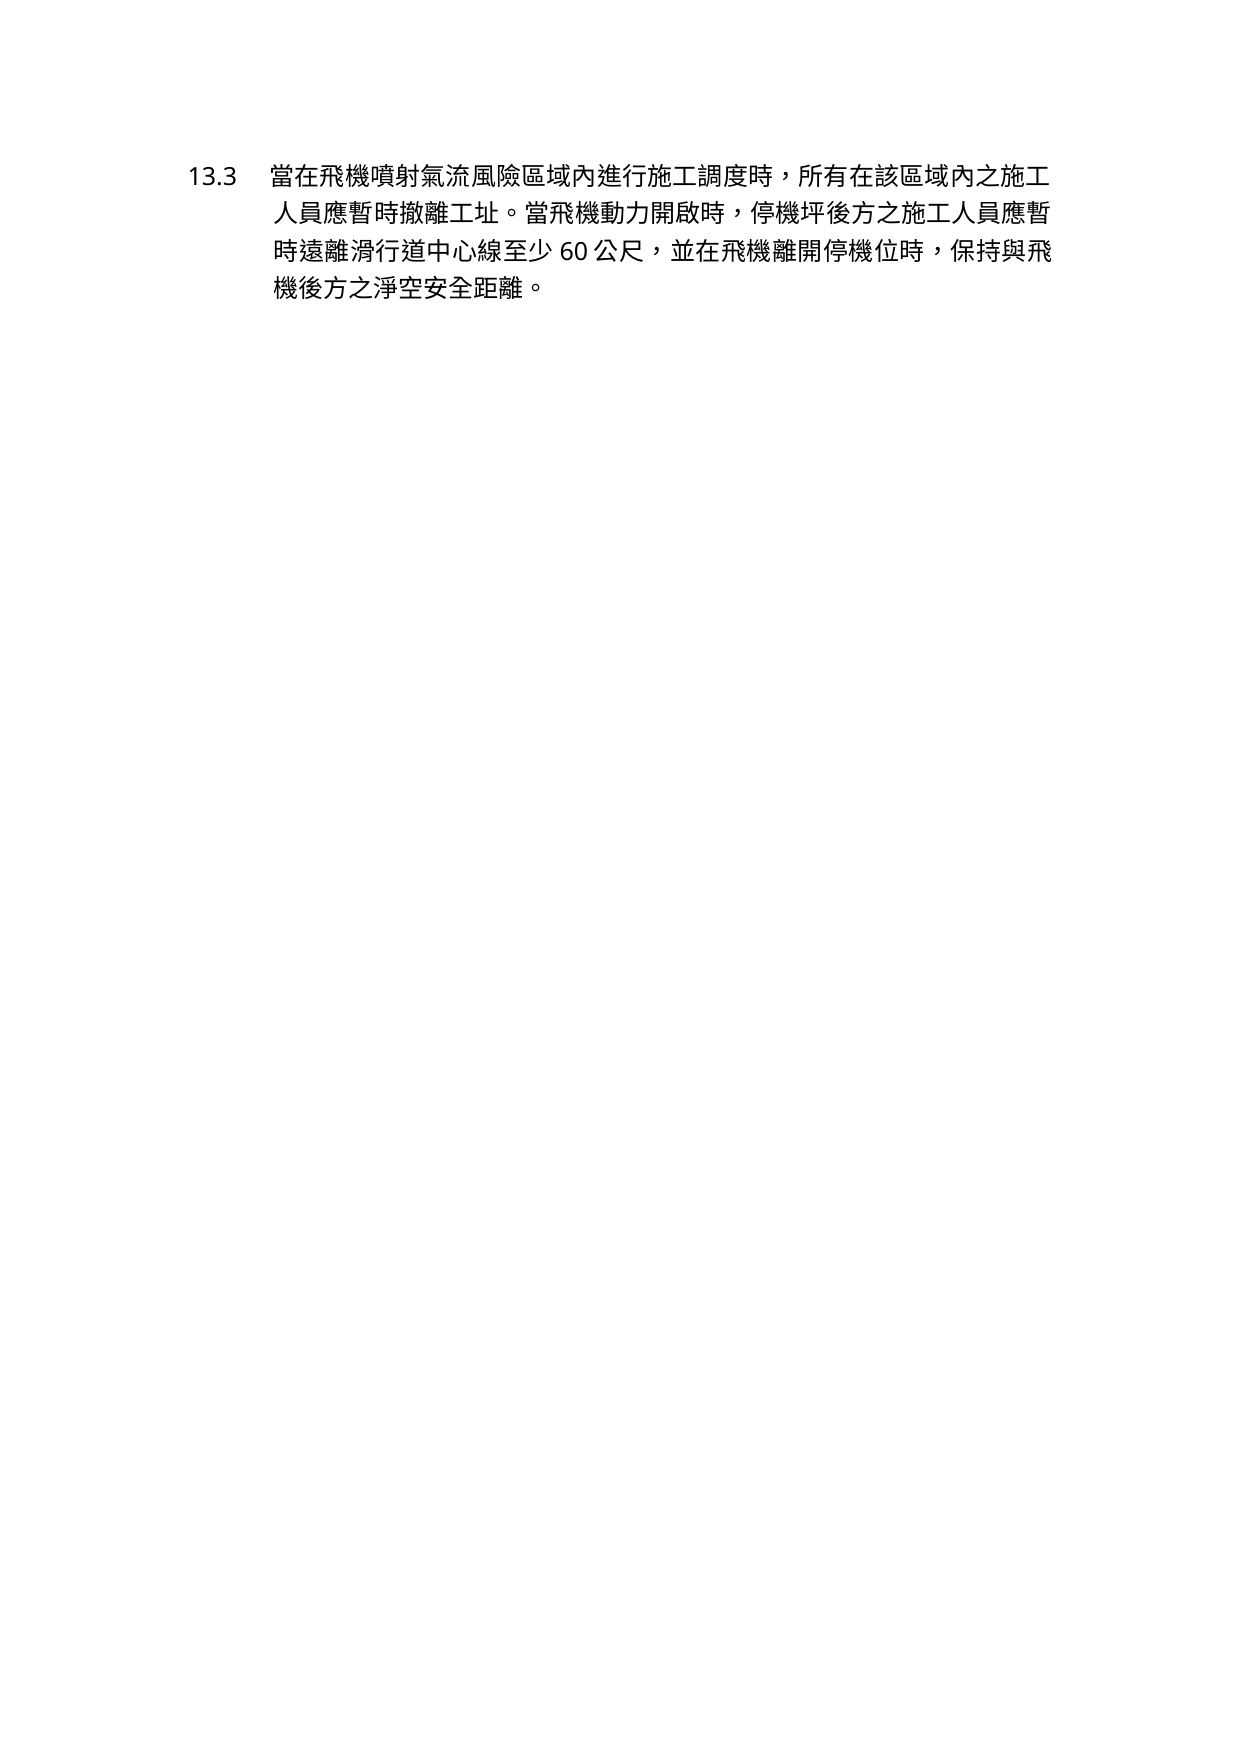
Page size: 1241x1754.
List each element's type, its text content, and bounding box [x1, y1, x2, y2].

list 當在飛機噴射氣流風險區域內進行施工調度時，所有在該區域內之施工人員應暫時撤離工址。當飛機動力開啟時，停機坪後方之施工人員應暫時遠離滑行道中心線至少60公尺，並在飛機離開停機位時，保持與飛機後方之淨空安全距離。 [187, 155, 1053, 305]
